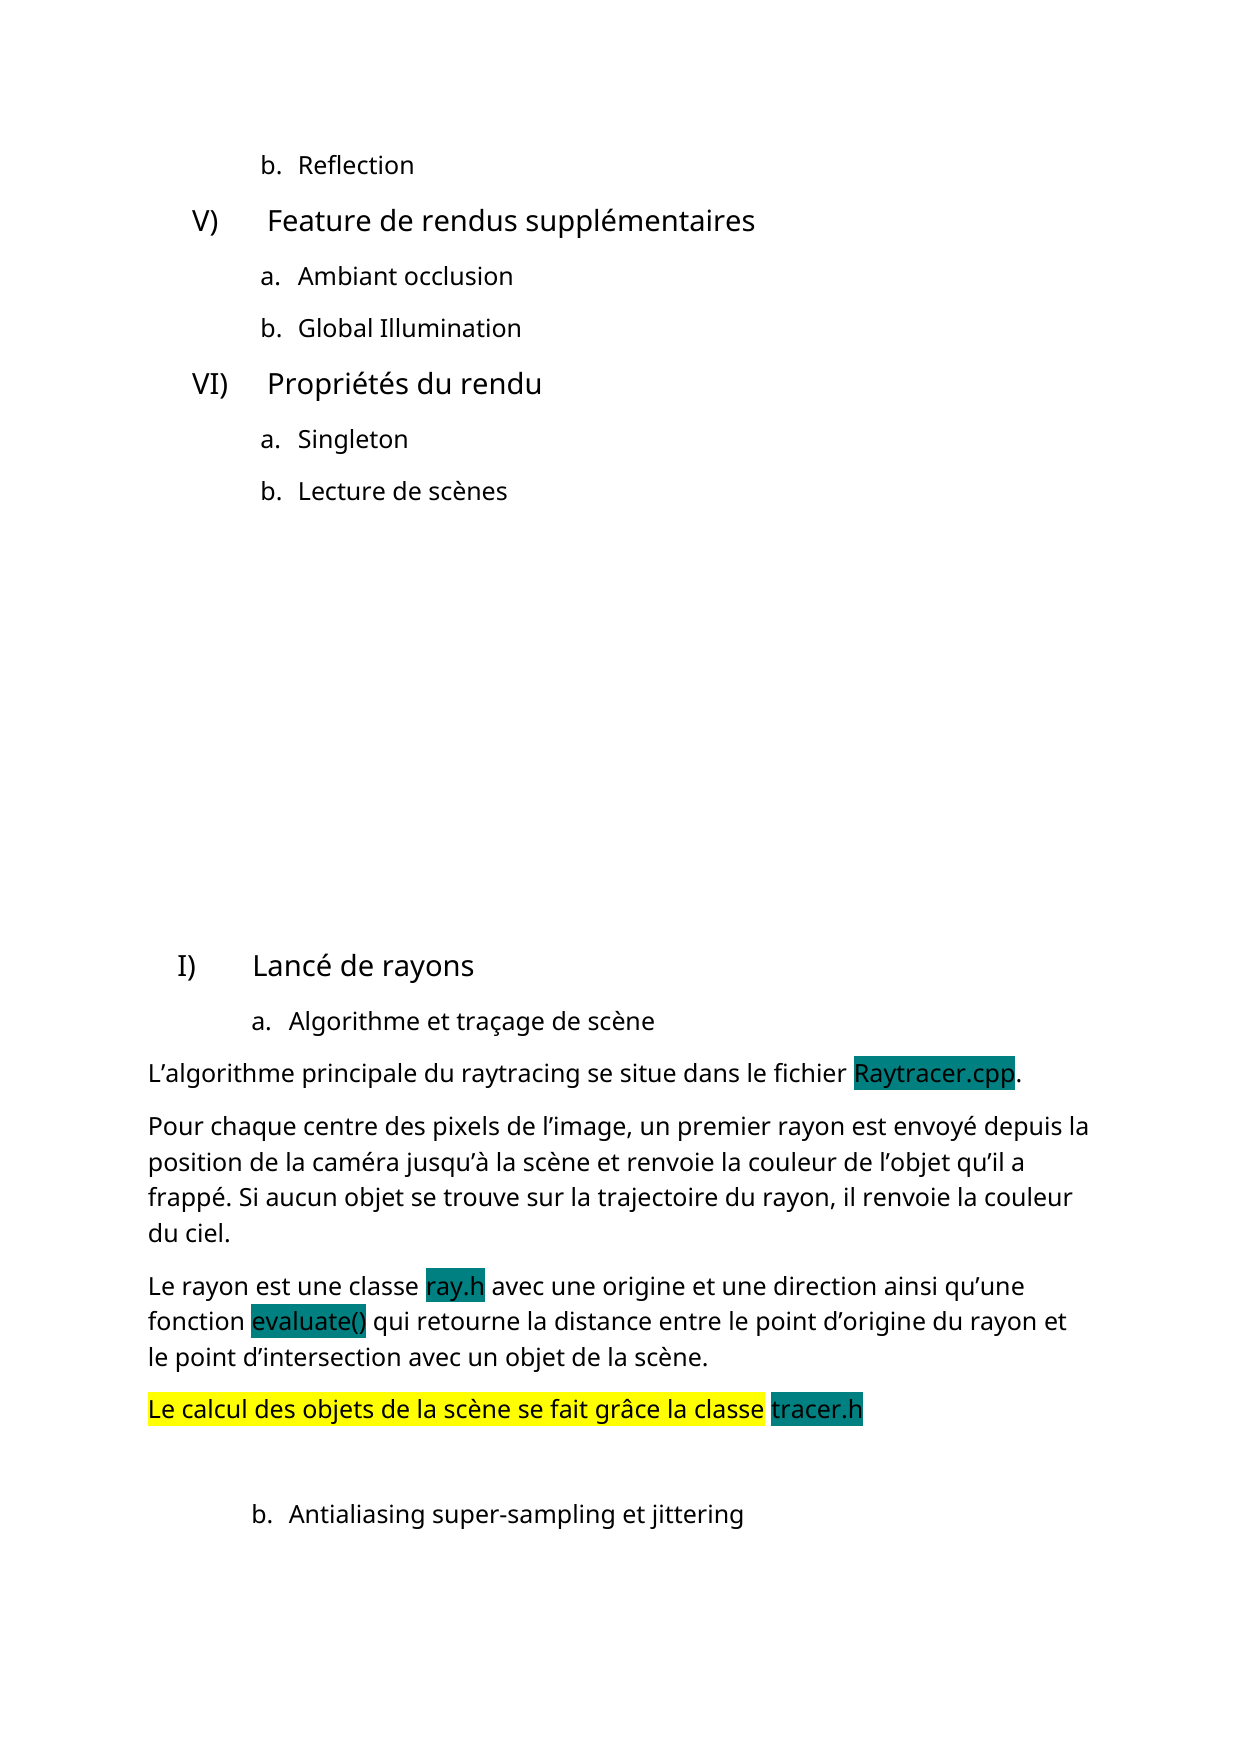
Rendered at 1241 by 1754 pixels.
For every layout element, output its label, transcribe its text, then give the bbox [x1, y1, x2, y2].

text Le calcul des objets de la scène se fait grâce la classe tracer.h [148, 1392, 1093, 1426]
text Le rayon est une classe ray.h avec une origine et une direction ainsi qu’une fonction evaluate() qui retourne la distance entre le point d’origine du rayon et le point d’intersection avec un objet de la scène. [148, 1268, 1093, 1374]
list Singleton [260, 421, 1093, 456]
list Lecture de scènes [260, 474, 1093, 508]
text Pour chaque centre des pixels de l’image, un premier rayon est envoyé depuis la position de la caméra jusqu’à la scène et renvoie la couleur de l’objet qu’il a frappé. Si aucun objet se trouve sur la trajectoire du rayon, il renvoie la couleur du ciel. [148, 1108, 1093, 1250]
list Ambiant occlusion [260, 258, 1093, 292]
list Algorithme et traçage de scène [251, 1004, 1093, 1038]
list Propriétés du rendu [192, 363, 1093, 403]
text L’algorithme principale du raytracing se situe dans le fichier Raytracer.cpp. [148, 1056, 1093, 1090]
list Feature de rendus supplémentaires [192, 200, 1093, 240]
list Global Illumination [260, 311, 1093, 345]
list Reflection [260, 148, 1093, 182]
list Lancé de rayons [177, 945, 1093, 985]
list Antialiasing super-sampling et jittering [251, 1497, 1093, 1531]
